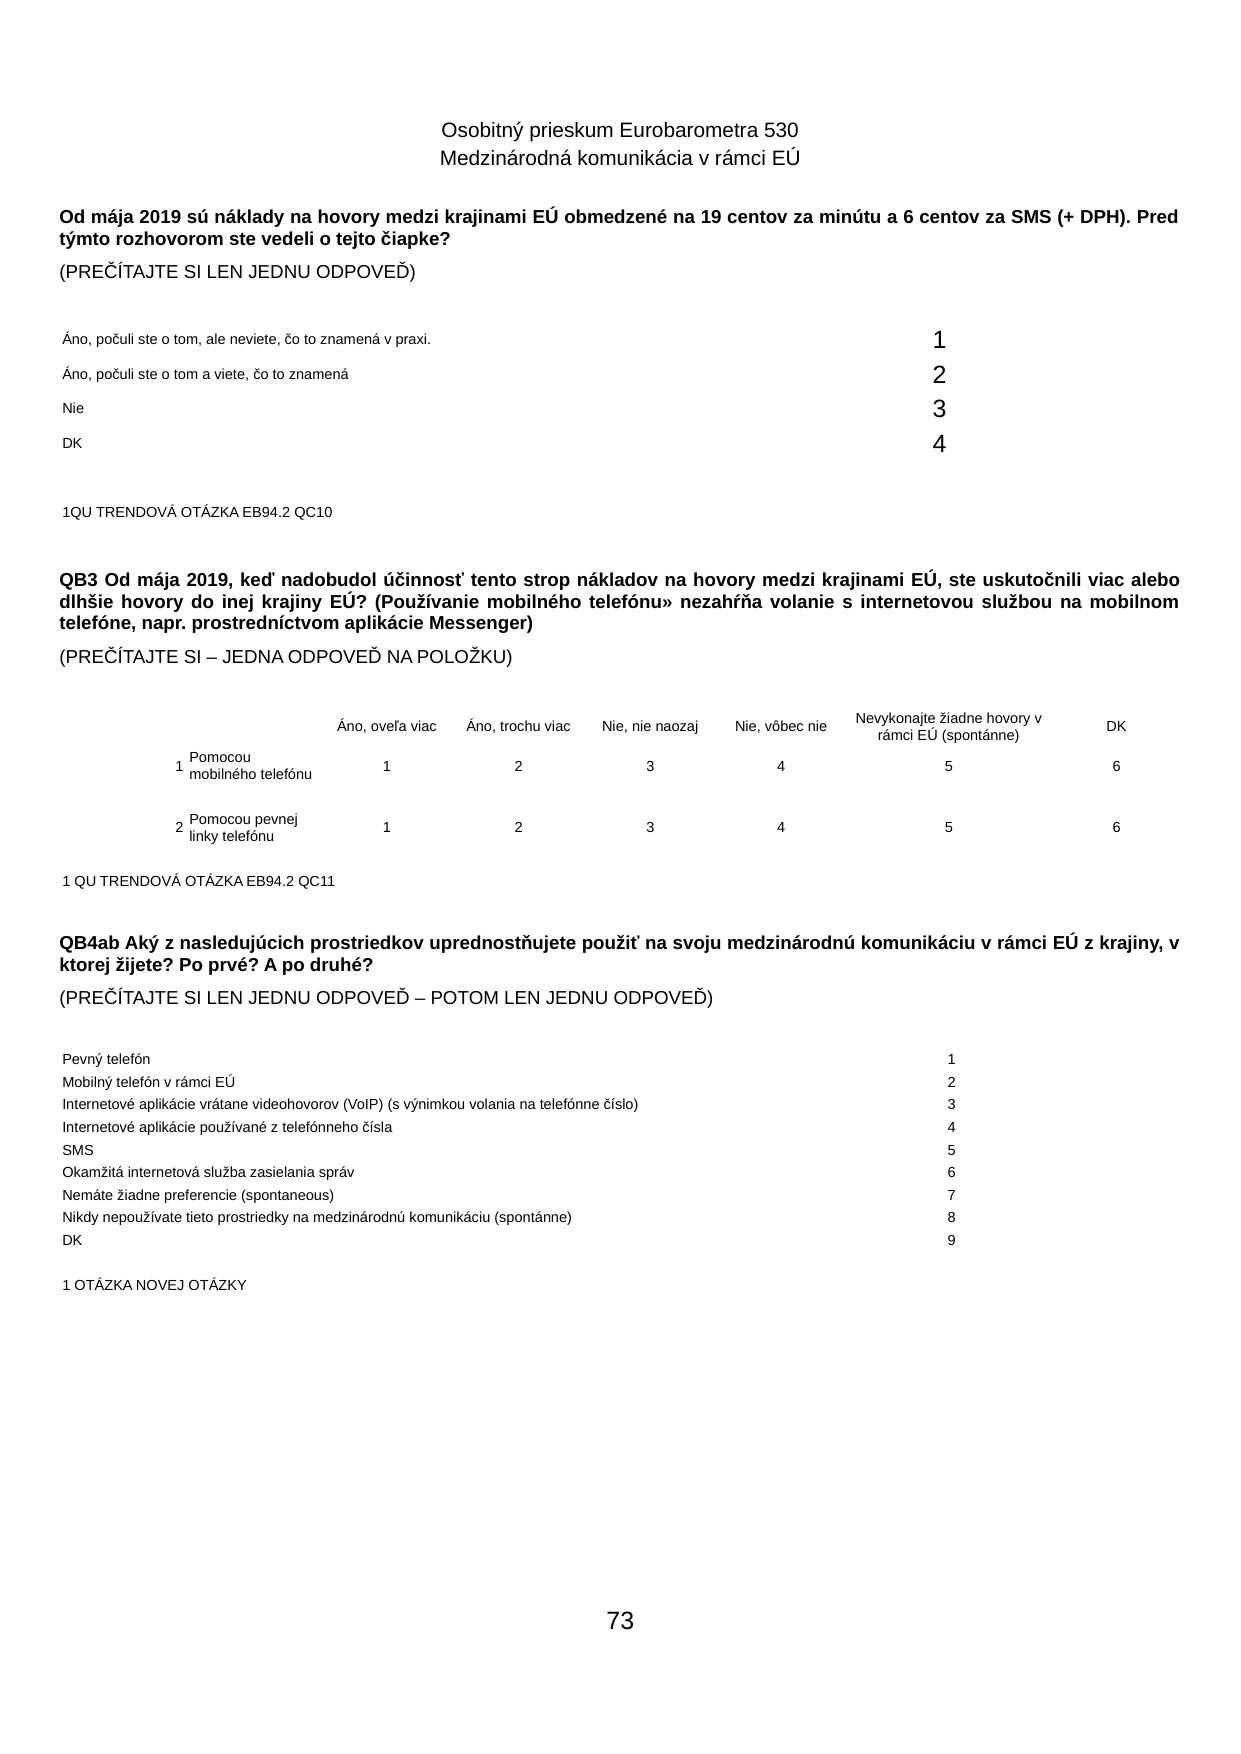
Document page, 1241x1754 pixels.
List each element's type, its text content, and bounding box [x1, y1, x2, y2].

table_cell [59, 461, 809, 495]
table_header Áno, oveľa viac [321, 707, 452, 746]
table_cell 1 QU TRENDOVÁ OTÁZKA EB94.2 QC11 [59, 870, 584, 892]
table_header Áno, trochu viac [453, 707, 584, 746]
table_cell Internetové aplikácie vrátane videohovorov (VoIP) (s výnimkou volania na telefónne číslo) [59, 1093, 819, 1116]
table_cell [716, 785, 846, 808]
table_cell 1 [321, 808, 452, 847]
table_cell SMS [59, 1138, 819, 1161]
text Od mája 2019 sú náklady na hovory medzi krajinami EÚ obmedzené na 19 centov za minútu a 6 centov za SMS (+ DPH). Pred týmto rozhovorom ste vedeli o tejto čiapke? [59, 206, 1181, 249]
table_header Áno, počuli ste o tom, ale neviete, čo to znamená v praxi. [59, 322, 809, 357]
table_cell [584, 870, 716, 892]
table_cell [819, 1274, 958, 1296]
table_cell 3 [584, 746, 716, 785]
table_cell 4 [716, 746, 846, 785]
table_cell 6 [819, 1161, 958, 1183]
table_cell Nikdy nepoužívate tieto prostriedky na medzinárodnú komunikáciu (spontánne) [59, 1206, 819, 1229]
table_cell DK [59, 426, 809, 461]
table_header Pevný telefón [59, 1048, 819, 1070]
table_cell [453, 785, 584, 808]
table_cell 1 [59, 746, 186, 785]
table_header [59, 707, 186, 746]
table_cell Nie [59, 391, 809, 426]
table_cell 6 [1052, 746, 1181, 785]
table_cell [810, 495, 949, 530]
table_cell 3 [819, 1093, 958, 1116]
table_cell 5 [819, 1138, 958, 1161]
table_cell [59, 847, 186, 870]
text (PREČÍTAJTE SI LEN JEDNU ODPOVEĎ) [59, 261, 1181, 283]
table_cell [584, 847, 716, 870]
table_cell DK [59, 1229, 819, 1251]
table_cell [716, 847, 846, 870]
text QB4ab Aký z nasledujúcich prostriedkov uprednostňujete použiť na svoju medzinárodnú komunikáciu v rámci EÚ z krajiny, v ktorej žijete? Po prvé? A po druhé? [59, 932, 1181, 975]
table_cell [846, 870, 1052, 892]
table_cell 4 [819, 1116, 958, 1138]
table_cell Nemáte žiadne preferencie (spontaneous) [59, 1184, 819, 1206]
table_header [186, 707, 321, 746]
table_cell 4 [810, 426, 949, 461]
table_cell 2 [59, 808, 186, 847]
table_cell 3 [810, 391, 949, 426]
table_cell [846, 785, 1052, 808]
table_cell Pomocou mobilného telefónu [186, 746, 321, 785]
table_cell 3 [584, 808, 716, 847]
table_cell 2 [810, 357, 949, 391]
table_cell [321, 847, 452, 870]
table_cell Pomocou pevnej linky telefónu [186, 808, 321, 847]
table_cell 2 [453, 808, 584, 847]
table_cell [716, 870, 846, 892]
text (PREČÍTAJTE SI – JEDNA ODPOVEĎ NA POLOŽKU) [59, 646, 1181, 667]
table_cell 1 OTÁZKA NOVEJ OTÁZKY [59, 1274, 819, 1296]
table_cell [819, 1251, 958, 1274]
table_cell [584, 785, 716, 808]
table_cell 1 [321, 746, 452, 785]
text (PREČÍTAJTE SI LEN JEDNU ODPOVEĎ – POTOM LEN JEDNU ODPOVEĎ) [59, 987, 1181, 1008]
table_cell Mobilný telefón v rámci EÚ [59, 1070, 819, 1093]
table_cell [321, 785, 452, 808]
table_cell [453, 847, 584, 870]
table_cell [1052, 785, 1181, 808]
table_cell [186, 785, 321, 808]
table_cell Internetové aplikácie používané z telefónneho čísla [59, 1116, 819, 1138]
table_cell 9 [819, 1229, 958, 1251]
table_cell Okamžitá internetová služba zasielania správ [59, 1161, 819, 1183]
table_header Nie, vôbec nie [716, 707, 846, 746]
table_cell [1052, 847, 1181, 870]
table_cell 4 [716, 808, 846, 847]
table_header DK [1052, 707, 1181, 746]
table_cell 2 [453, 746, 584, 785]
table_cell [810, 461, 949, 495]
table_header Nevykonajte žiadne hovory v rámci EÚ (spontánne) [846, 707, 1052, 746]
table_cell Áno, počuli ste o tom a viete, čo to znamená [59, 357, 809, 391]
table_header 1 [810, 322, 949, 357]
table_cell [59, 785, 186, 808]
table_cell 6 [1052, 808, 1181, 847]
table_cell 2 [819, 1070, 958, 1093]
table_cell 1QU TRENDOVÁ OTÁZKA EB94.2 QC10 [59, 495, 809, 530]
table_cell 7 [819, 1184, 958, 1206]
table_cell [1052, 870, 1181, 892]
table_cell 5 [846, 808, 1052, 847]
table_header 1 [819, 1048, 958, 1070]
table_cell 5 [846, 746, 1052, 785]
table_cell [846, 847, 1052, 870]
table_cell 8 [819, 1206, 958, 1229]
table_header Nie, nie naozaj [584, 707, 716, 746]
table_cell [59, 1251, 819, 1274]
text QB3 Od mája 2019, keď nadobudol účinnosť tento strop nákladov na hovory medzi krajinami EÚ, ste uskutočnili viac alebo dlhšie hovory do inej krajiny EÚ? (Používanie mobilného telefónu» nezahŕňa volanie s internetovou službou na mobilnom telefóne, napr. prostredníctvom aplikácie Messenger) [59, 569, 1181, 634]
table_cell [186, 847, 321, 870]
